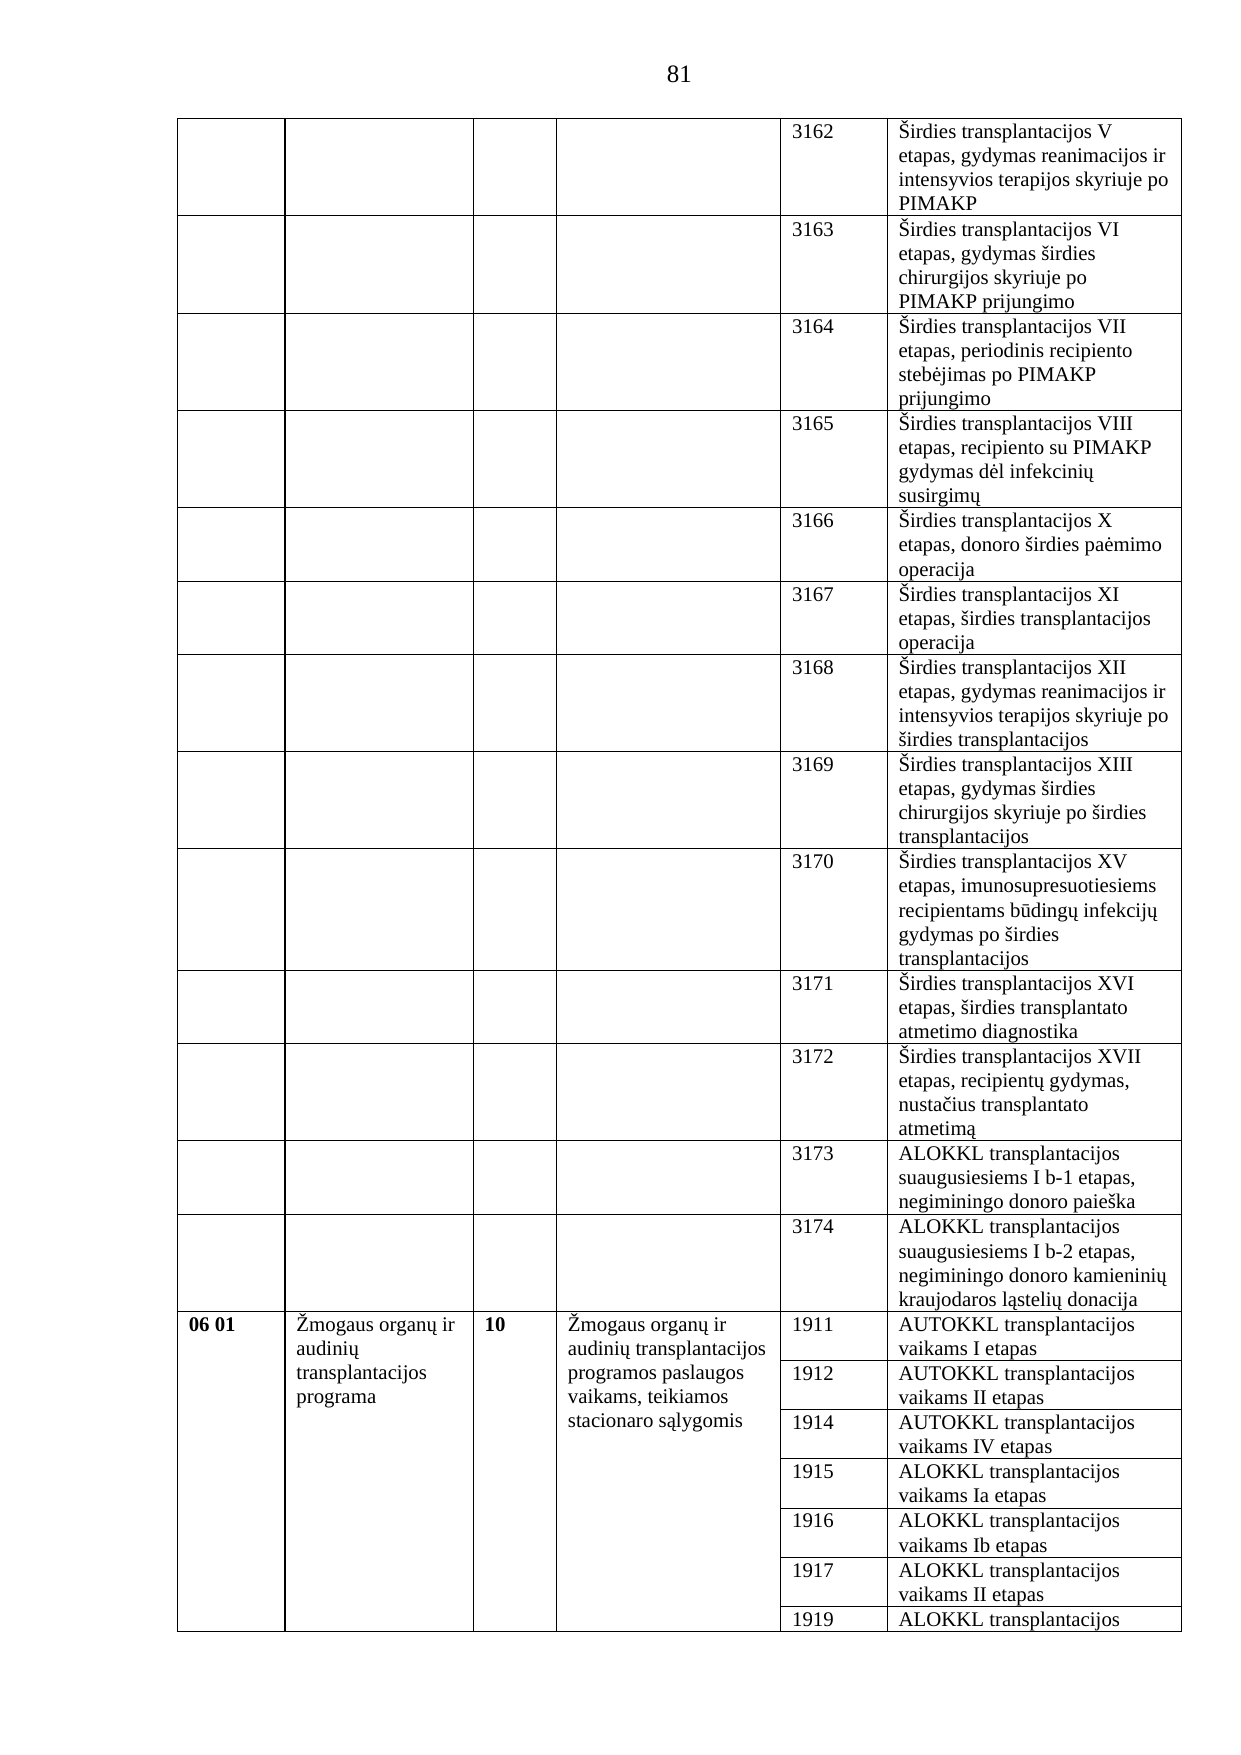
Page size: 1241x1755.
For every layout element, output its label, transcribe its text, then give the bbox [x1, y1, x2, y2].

table_cell [286, 119, 473, 215]
table_cell 3165 [781, 411, 887, 507]
table_cell 3164 [781, 314, 887, 410]
table_cell [474, 1215, 556, 1311]
table_cell [178, 216, 284, 313]
table_cell 1911 [781, 1312, 887, 1360]
table_cell 3170 [781, 849, 887, 970]
table_cell [178, 119, 284, 215]
table_cell Širdies transplantacijos XV etapas, imunosupresuotiesiems recipientams būdingų infekcijų gydymas po širdies transplantacijos [888, 849, 1181, 970]
table_cell [178, 1215, 284, 1311]
table_cell Širdies transplantacijos V etapas, gydymas reanimacijos ir intensyvios terapijos skyriuje po PIMAKP [888, 119, 1181, 215]
table_cell [286, 752, 473, 848]
table_cell Žmogaus organų ir audinių transplantacijos programa [286, 1312, 473, 1631]
table_cell ALOKKL transplantacijos suaugusiesiems I b-2 etapas, negiminingo donoro kamieninių kraujodaros ląstelių donacija [888, 1215, 1181, 1311]
table_cell 3166 [781, 508, 887, 581]
table_cell Širdies transplantacijos X etapas, donoro širdies paėmimo operacija [888, 508, 1181, 581]
table_cell [557, 119, 780, 215]
table_cell [557, 582, 780, 654]
table_cell [178, 1044, 284, 1140]
table_cell Širdies transplantacijos XVII etapas, recipientų gydymas, nustačius transplantato atmetimą [888, 1044, 1181, 1140]
table_cell [178, 1141, 284, 1213]
table_cell [178, 582, 284, 654]
table_cell [178, 314, 284, 410]
table_cell [286, 582, 473, 654]
table_cell [286, 655, 473, 751]
table_cell 3162 [781, 119, 887, 215]
table_cell [557, 508, 780, 581]
table_cell [474, 1141, 556, 1213]
table_cell [557, 849, 780, 970]
table_cell 3171 [781, 971, 887, 1043]
table_cell Širdies transplantacijos XI etapas, širdies transplantacijos operacija [888, 582, 1181, 654]
table_cell [178, 411, 284, 507]
table_cell [178, 508, 284, 581]
table_cell [286, 971, 473, 1043]
table_cell Širdies transplantacijos XII etapas, gydymas reanimacijos ir intensyvios terapijos skyriuje po širdies transplantacijos [888, 655, 1181, 751]
table_cell Širdies transplantacijos VIII etapas, recipiento su PIMAKP gydymas dėl infekcinių susirgimų [888, 411, 1181, 507]
table_cell [286, 849, 473, 970]
table_cell [557, 411, 780, 507]
table_cell AUTOKKL transplantacijos vaikams II etapas [888, 1361, 1181, 1409]
table_cell 1914 [781, 1410, 887, 1458]
table_cell [286, 1215, 473, 1311]
table_cell [557, 1215, 780, 1311]
table_cell 3173 [781, 1141, 887, 1213]
table_cell [286, 1141, 473, 1213]
table_cell [178, 971, 284, 1043]
table_cell [474, 752, 556, 848]
table_cell [286, 508, 473, 581]
table_cell [474, 849, 556, 970]
table_cell [557, 216, 780, 313]
table_cell 1917 [781, 1558, 887, 1606]
table_cell [178, 849, 284, 970]
table_cell ALOKKL transplantacijos suaugusiesiems I b-1 etapas, negiminingo donoro paieška [888, 1141, 1181, 1213]
table_cell 06 01 [178, 1312, 284, 1631]
table_cell [474, 119, 556, 215]
table_cell [474, 971, 556, 1043]
table_cell [286, 314, 473, 410]
table_cell 1915 [781, 1459, 887, 1507]
table_cell [474, 508, 556, 581]
table_cell 3172 [781, 1044, 887, 1140]
table_cell [557, 1044, 780, 1140]
table_cell 3174 [781, 1215, 887, 1311]
table_cell 3163 [781, 216, 887, 313]
table_cell 3167 [781, 582, 887, 654]
table_cell [178, 752, 284, 848]
table_cell 1919 [781, 1607, 887, 1631]
table_cell ALOKKL transplantacijos vaikams Ia etapas [888, 1459, 1181, 1507]
table_cell [286, 411, 473, 507]
table_cell [474, 655, 556, 751]
table_cell ALOKKL transplantacijos vaikams II etapas [888, 1558, 1181, 1606]
table_cell [474, 216, 556, 313]
table_cell [286, 1044, 473, 1140]
table_cell AUTOKKL transplantacijos vaikams I etapas [888, 1312, 1181, 1360]
table_cell Širdies transplantacijos VI etapas, gydymas širdies chirurgijos skyriuje po PIMAKP prijungimo [888, 216, 1181, 313]
table_cell ALOKKL transplantacijos [888, 1607, 1181, 1631]
table_cell [178, 655, 284, 751]
table_cell ALOKKL transplantacijos vaikams Ib etapas [888, 1509, 1181, 1557]
table_cell [557, 314, 780, 410]
table_cell Žmogaus organų ir audinių transplantacijos programos paslaugos vaikams, teikiamos stacionaro sąlygomis [557, 1312, 780, 1631]
table_cell [557, 1141, 780, 1213]
table_cell 1916 [781, 1509, 887, 1557]
table_cell [286, 216, 473, 313]
table_cell [474, 1044, 556, 1140]
table_cell Širdies transplantacijos XVI etapas, širdies transplantato atmetimo diagnostika [888, 971, 1181, 1043]
table_cell 3169 [781, 752, 887, 848]
table_cell Širdies transplantacijos VII etapas, periodinis recipiento stebėjimas po PIMAKP prijungimo [888, 314, 1181, 410]
table_cell 10 [474, 1312, 556, 1631]
table_cell [474, 411, 556, 507]
table_cell 3168 [781, 655, 887, 751]
table_cell [474, 582, 556, 654]
table_cell [557, 752, 780, 848]
table_cell Širdies transplantacijos XIII etapas, gydymas širdies chirurgijos skyriuje po širdies transplantacijos [888, 752, 1181, 848]
table_cell [557, 971, 780, 1043]
table_cell [474, 314, 556, 410]
table_cell 1912 [781, 1361, 887, 1409]
table_cell AUTOKKL transplantacijos vaikams IV etapas [888, 1410, 1181, 1458]
table_cell [557, 655, 780, 751]
